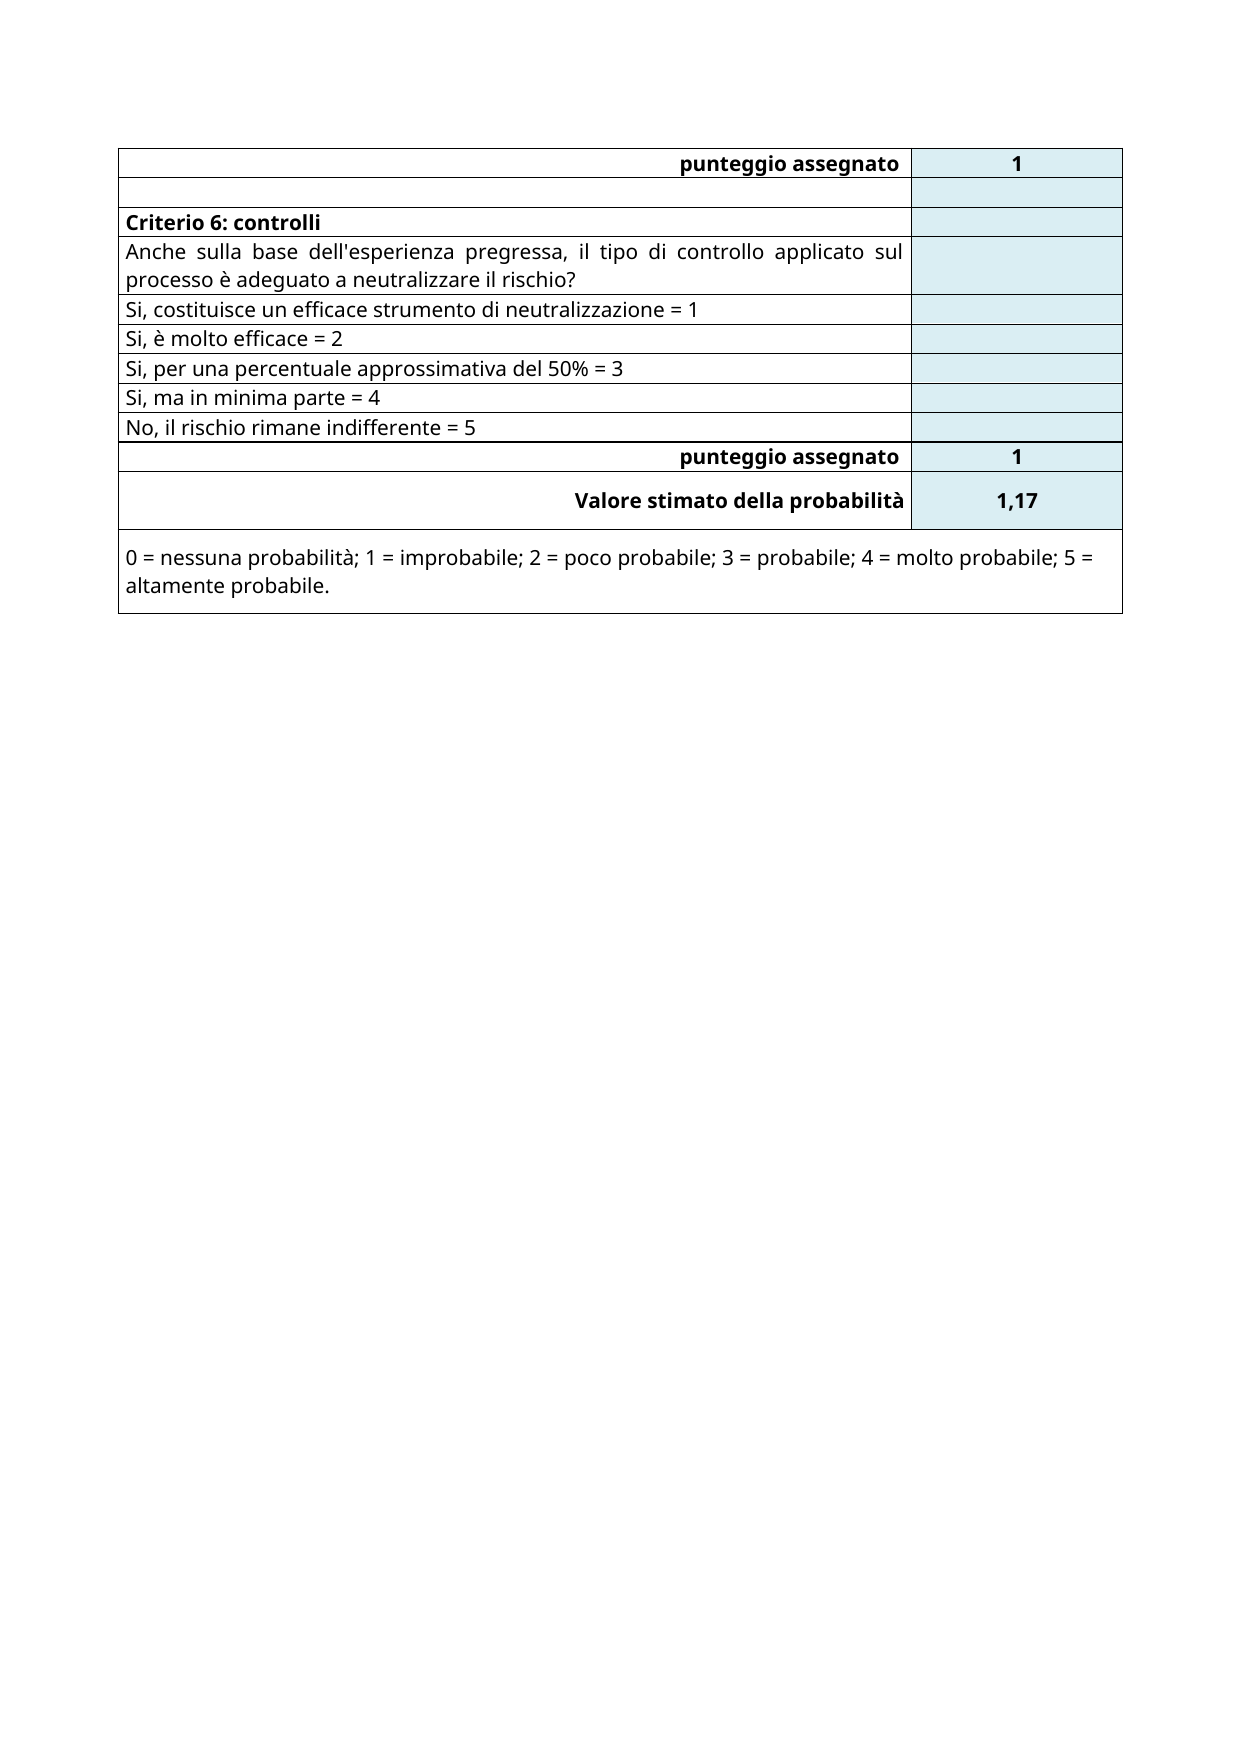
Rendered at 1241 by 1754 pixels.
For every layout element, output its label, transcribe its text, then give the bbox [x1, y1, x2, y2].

table_cell punteggio assegnato [119, 443, 911, 471]
table_cell [912, 325, 1122, 353]
table_cell [912, 208, 1122, 236]
table_cell Si, per una percentuale approssimativa del 50% = 3 [119, 354, 911, 382]
table_cell [912, 413, 1122, 441]
table_cell No, il rischio rimane indifferente = 5 [119, 413, 911, 441]
table_cell 1,17 [912, 472, 1122, 529]
table_cell [912, 178, 1122, 207]
table_cell [912, 295, 1122, 323]
table_cell punteggio assegnato [119, 149, 911, 177]
table_cell 0 = nessuna probabilità; 1 = improbabile; 2 = poco probabile; 3 = probabile; 4 = molto probabile; 5 = altamente probabile. [119, 530, 1122, 613]
table_cell Criterio 6: controlli [119, 208, 911, 236]
table_cell [912, 237, 1122, 294]
table_cell 1 [912, 443, 1122, 471]
table_cell Si, costituisce un efficace strumento di neutralizzazione = 1 [119, 295, 911, 323]
table_cell Si, ma in minima parte = 4 [119, 384, 911, 412]
table_cell [912, 384, 1122, 412]
table_cell Si, è molto efficace = 2 [119, 325, 911, 353]
table_cell Valore stimato della probabilità [119, 472, 911, 529]
table_cell Anche sulla base dell'esperienza pregressa, il tipo di controllo applicato sul processo è adeguato a neutralizzare il rischio? [119, 237, 911, 294]
table_cell [912, 354, 1122, 382]
table_cell 1 [912, 149, 1122, 177]
table_cell [119, 178, 911, 207]
